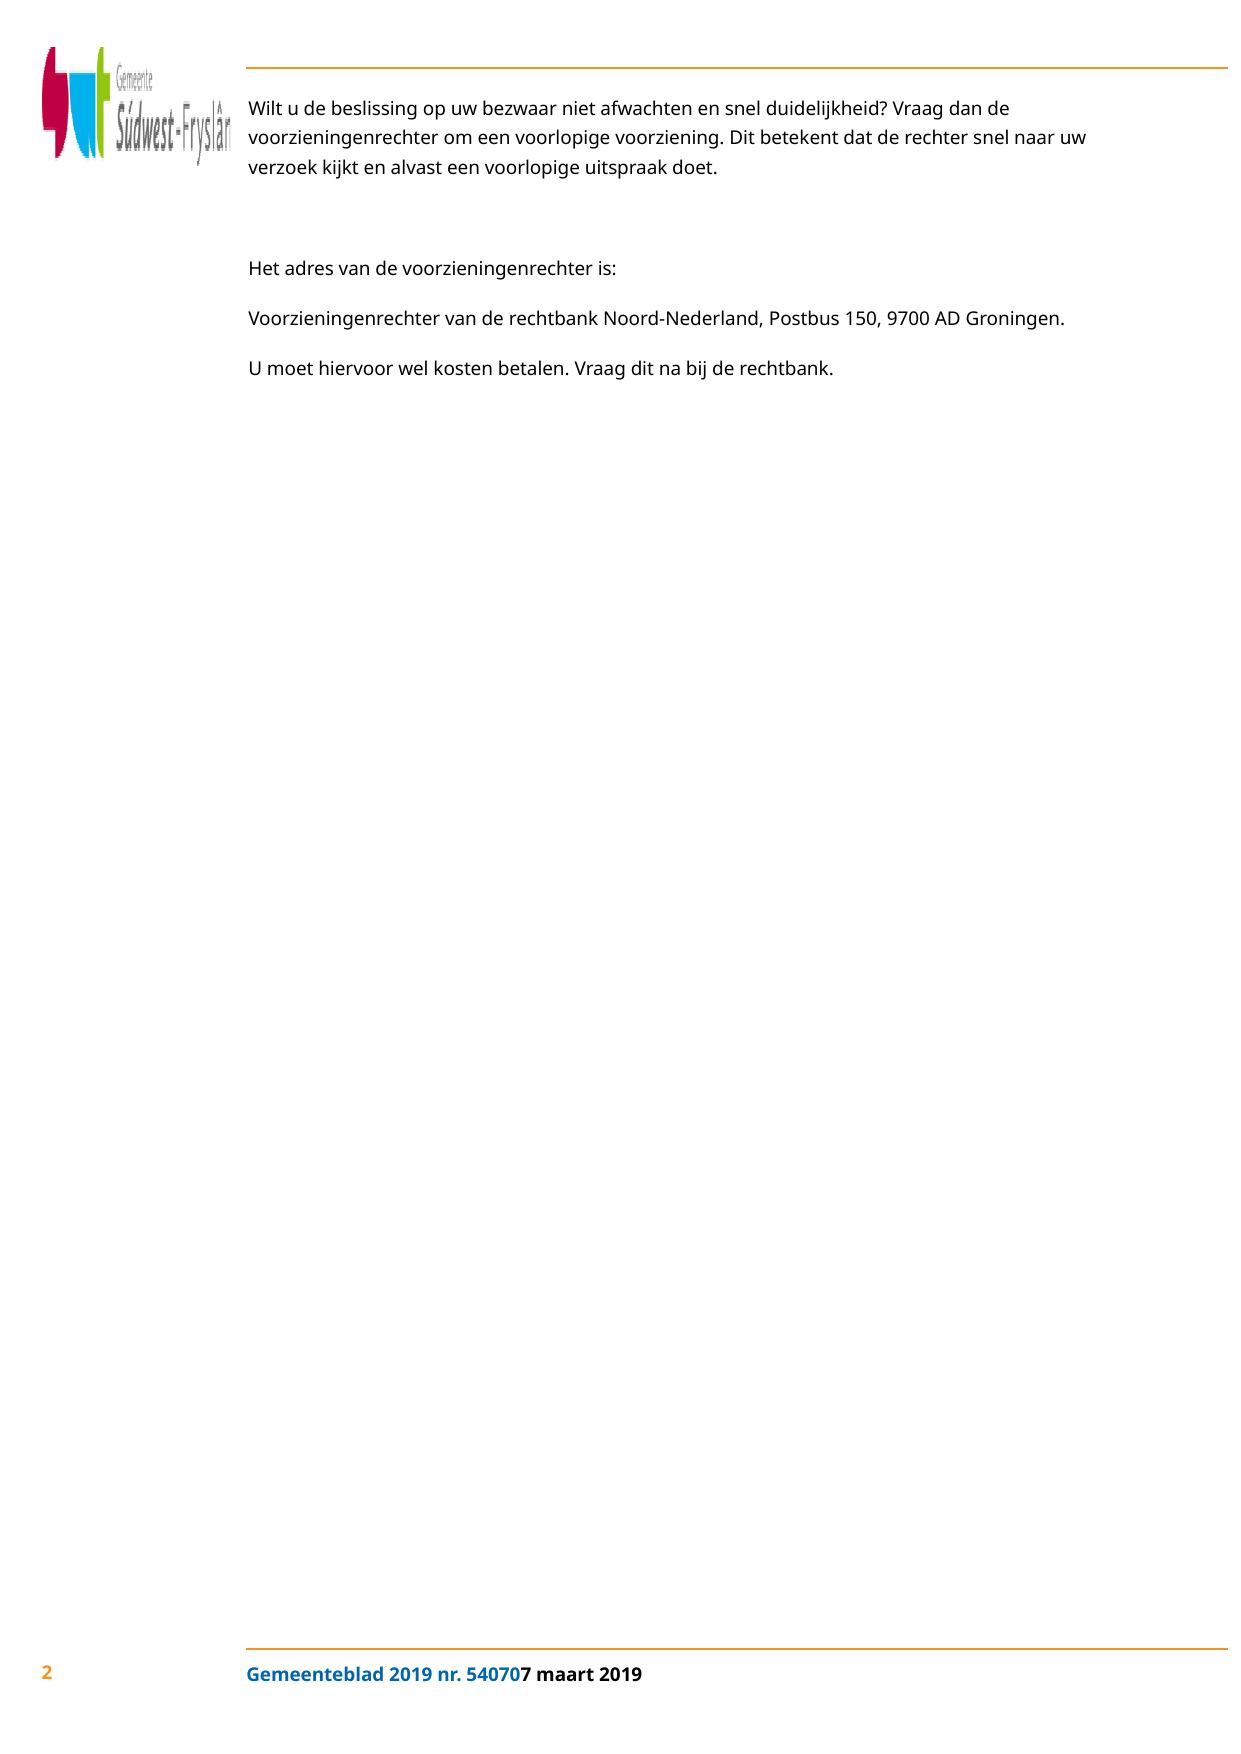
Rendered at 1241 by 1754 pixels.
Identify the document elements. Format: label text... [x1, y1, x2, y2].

text Het adres van de voorzieningenrechter is: [248, 255, 1152, 281]
text U moet hiervoor wel kosten betalen. Vraag dit na bij de rechtbank. [248, 356, 1152, 381]
text Voorzieningenrechter van de rechtbank Noord-Nederland, Postbus 150, 9700 AD Groningen. [248, 305, 1152, 331]
picture [41, 47, 231, 172]
text Wilt u de beslissing op uw bezwaar niet afwachten en snel duidelijkheid? Vraag dan de voorzieningenrechter om een voorlopige voorziening. Dit betekent dat de rechter snel naar uw verzoek kijkt en alvast een voorlopige uitspraak doet. [248, 95, 1152, 180]
